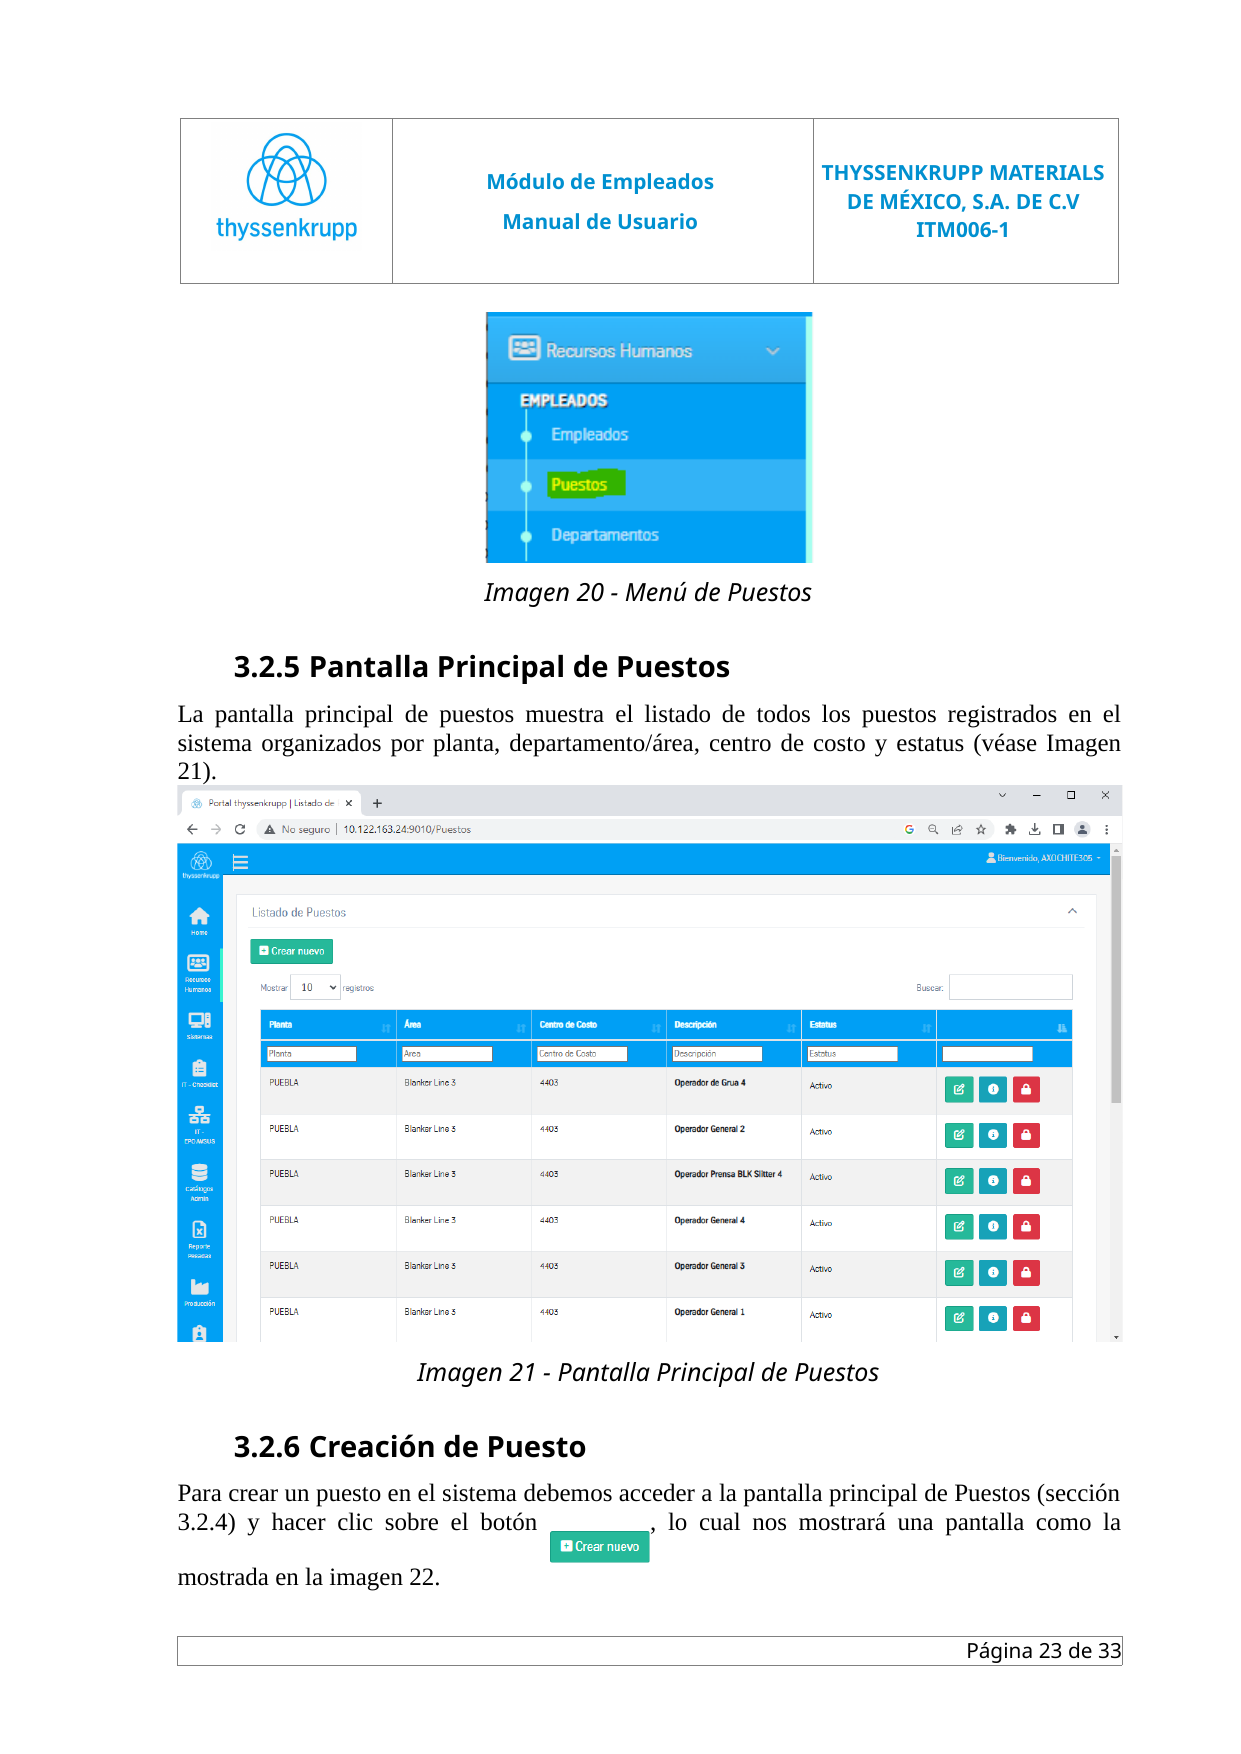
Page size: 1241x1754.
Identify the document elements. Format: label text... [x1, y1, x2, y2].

text Imagen 20 - Menú de Puestos [177, 575, 1122, 609]
subtitle Creación de Puesto [233, 1426, 1122, 1466]
text Imagen 21 - Pantalla Principal de Puestos [177, 1354, 1122, 1389]
text Para crear un puesto en el sistema debemos acceder a la pantalla principal de Puestos (sección 3.2.4) y hacer clic sobre el botón , lo cual nos mostrará una pantalla como la mostrada en la imagen 22. [177, 1478, 1122, 1591]
text La pantalla principal de puestos muestra el listado de todos los puestos registrados en el sistema organizados por planta, departamento/área, centro de costo y estatus (véase Imagen 21). [177, 699, 1122, 785]
subtitle Pantalla Principal de Puestos [233, 647, 1122, 686]
